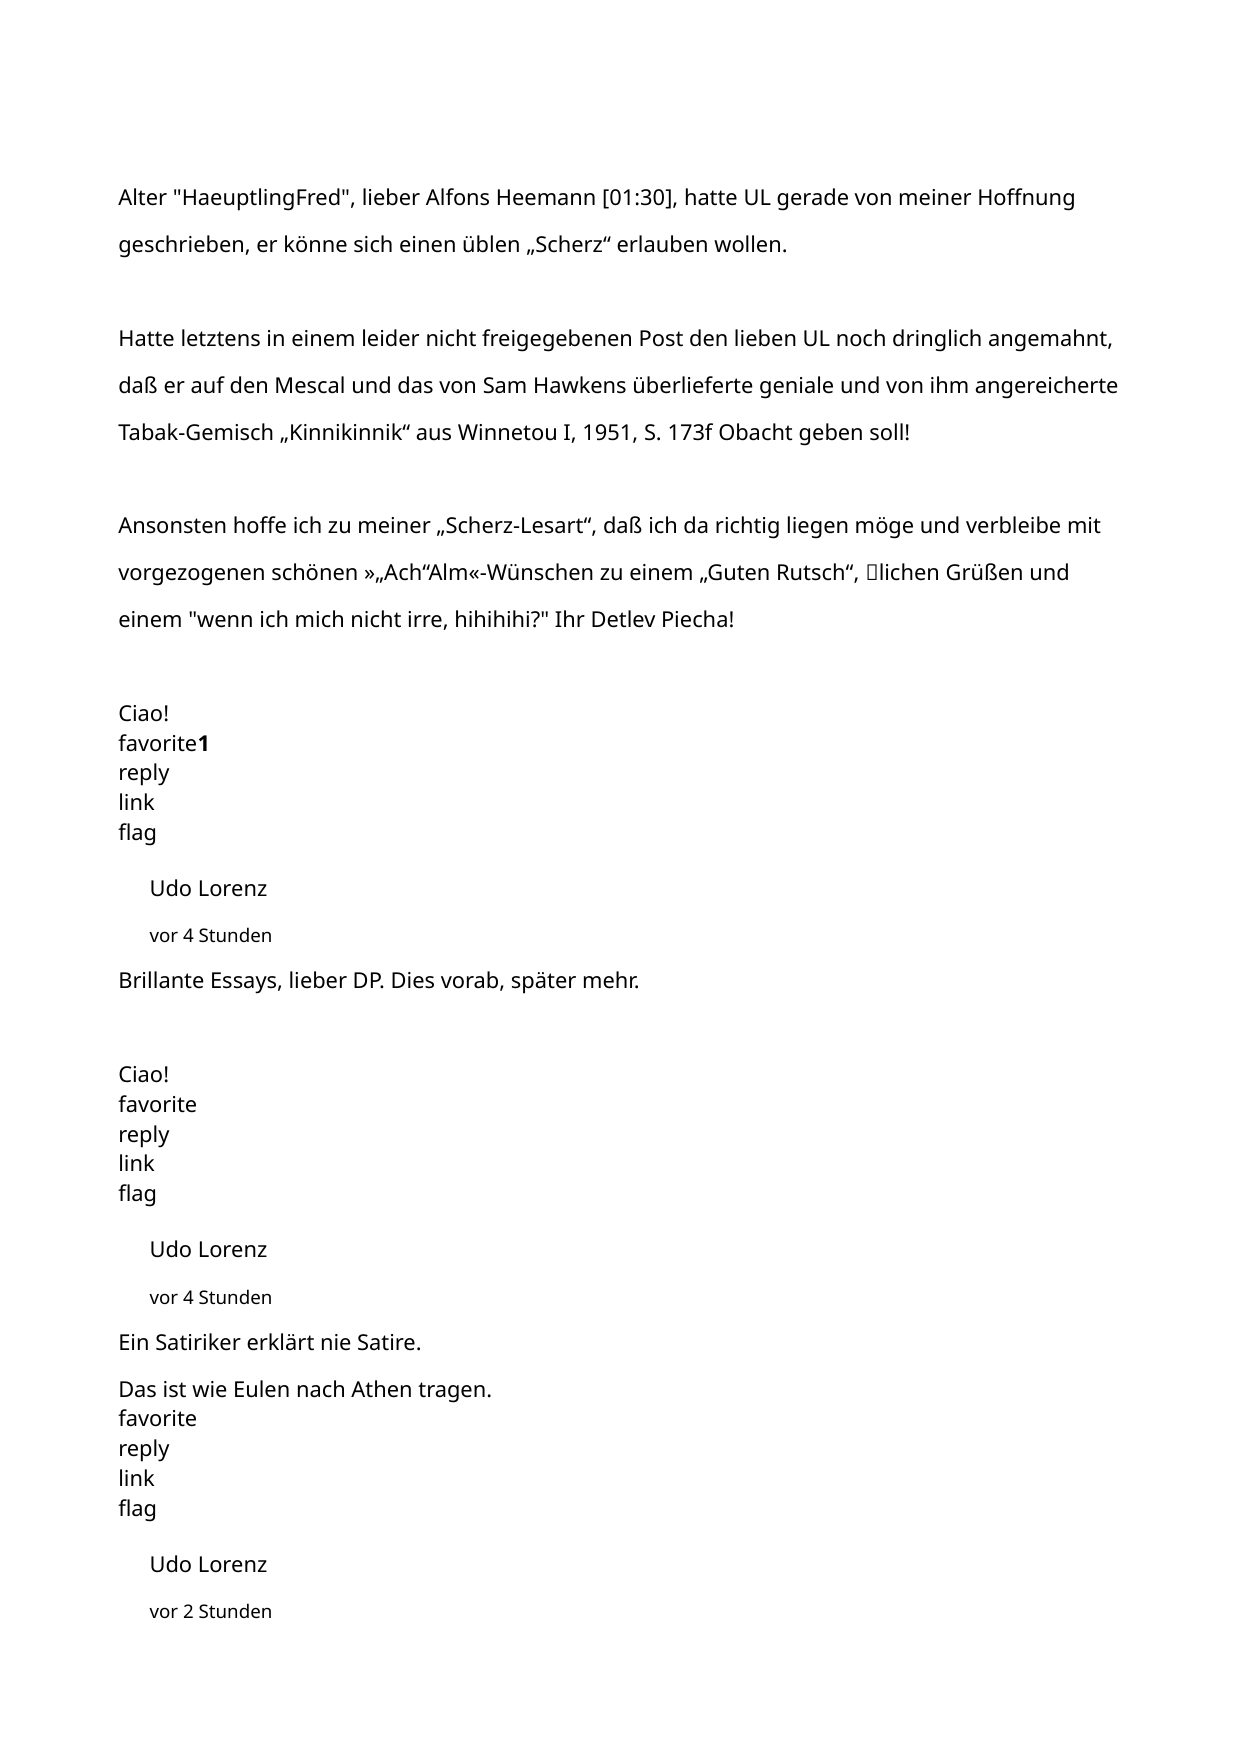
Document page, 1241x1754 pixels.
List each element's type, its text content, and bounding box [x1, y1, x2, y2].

text Udo Lorenz [149, 862, 1114, 903]
text favorite1 [118, 727, 1122, 757]
text favorite [118, 1403, 1122, 1433]
text Udo Lorenz [149, 1224, 1114, 1264]
text Alter "HaeuptlingFred", lieber Alfons Heemann [01:30], hatte UL gerade von meiner Hoffnung geschrieben, er könne sich einen üblen „Scherz“ erlauben wollen. Hatte letztens in einem leider nicht freigegebenen Post den lieben UL noch dringlich angemahnt, daß er auf den Mescal und das von Sam Hawkens überlieferte geniale und von ihm angereicherte Tabak-Gemisch „Kinnikinnik“ aus Winnetou I, 1951, S. 173f Obacht geben soll! Ansonsten hoffe ich zu meiner „Scherz-Lesart“, daß ich da richtig liegen möge und verbleibe mit vorgezogenen schönen »„Ach“Alm«-Wünschen zu einem „Guten Rutsch“, 💖lichen Grüßen und einem "wenn ich mich nicht irre, hihihihi?" Ihr Detlev Piecha! Ciao! [118, 118, 1122, 727]
text link [118, 1148, 1122, 1178]
text Udo Lorenz [149, 1538, 1114, 1579]
text reply [118, 757, 1122, 787]
text link [118, 787, 1122, 817]
text vor 4 Stunden [149, 918, 1122, 948]
text vor 4 Stunden [149, 1280, 1122, 1309]
text flag [118, 817, 1122, 847]
text reply [118, 1433, 1122, 1463]
text reply [118, 1119, 1122, 1148]
text vor 2 Stunden [149, 1594, 1122, 1624]
text favorite [118, 1089, 1122, 1119]
text flag [118, 1178, 1122, 1208]
text link [118, 1463, 1122, 1493]
text flag [118, 1493, 1122, 1522]
text Brillante Essays, lieber DP. Dies vorab, später mehr. Ciao! [118, 948, 1122, 1089]
text Ein Satiriker erklärt nie Satire. Das ist wie Eulen nach Athen tragen. [118, 1309, 1122, 1403]
